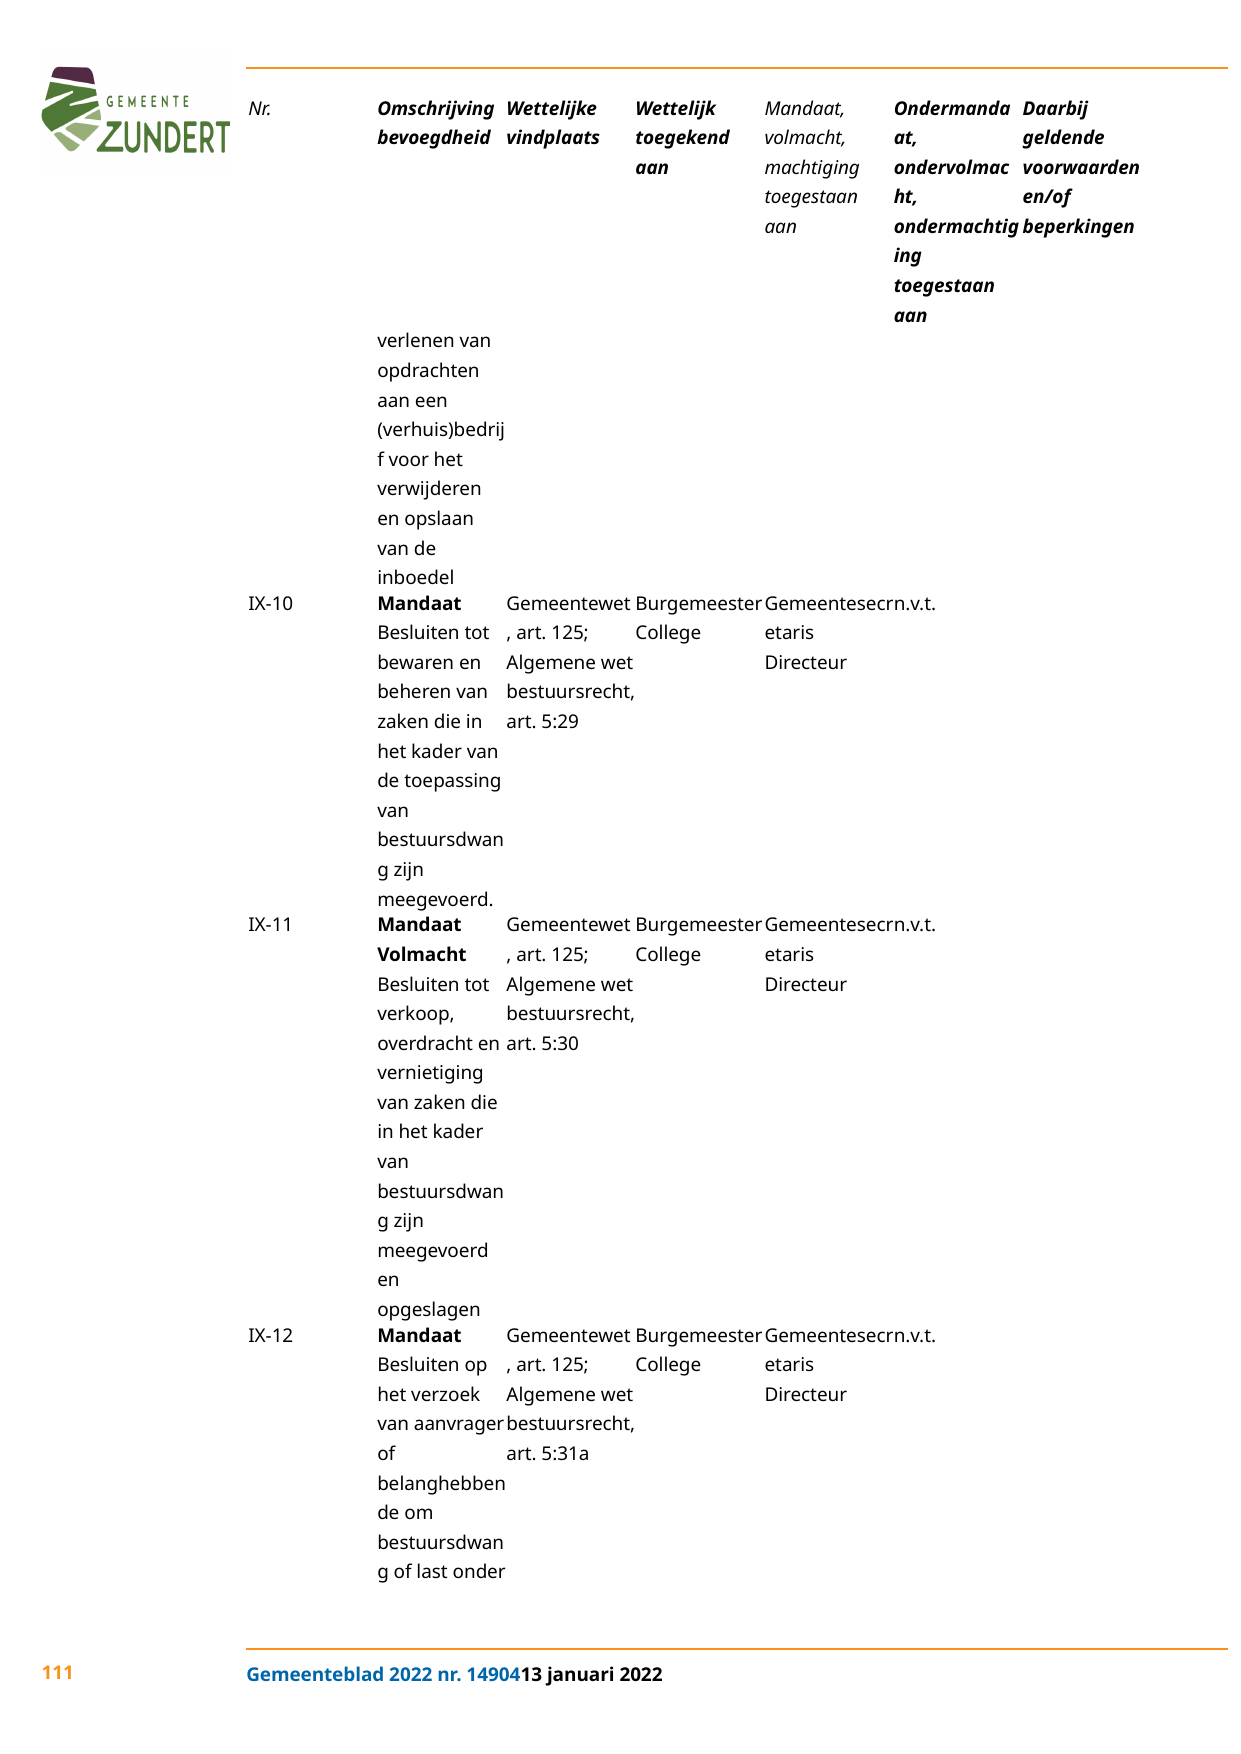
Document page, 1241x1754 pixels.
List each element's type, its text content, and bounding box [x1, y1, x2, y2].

table_cell n.v.t. [894, 1322, 1022, 1584]
table_cell [1023, 912, 1152, 1322]
table_cell [1023, 328, 1152, 590]
table_cell Gemeentewet, art. 125; Algemene wet bestuursrecht, art. 5:31a [506, 1322, 635, 1584]
table_cell IX-10 [248, 590, 377, 912]
table_cell Mandaat Besluiten op het verzoek van aanvrager of belanghebbende om bestuursdwang of last onder [377, 1322, 506, 1584]
table_cell Burgemeester College [635, 590, 764, 912]
table_header Omschrijving bevoegdheid [377, 95, 506, 328]
table_header Nr. [248, 95, 377, 328]
table_cell [635, 328, 764, 590]
table_cell verlenen van opdrachten aan een (verhuis)bedrijf voor het verwijderen en opslaan van de inboedel [377, 328, 506, 590]
table_cell IX-12 [248, 1322, 377, 1584]
table_header Daarbij geldende voorwaarden en/of beperkingen [1023, 95, 1152, 328]
picture [41, 47, 231, 172]
table_cell Gemeentesecretaris Directeur [764, 912, 893, 1322]
table_cell Burgemeester College [635, 1322, 764, 1584]
table_cell [764, 328, 893, 590]
table_header Mandaat, volmacht, machtiging toegestaan aan [764, 95, 893, 328]
table_cell n.v.t. [894, 590, 1022, 912]
table_header Wettelijk toegekend aan [635, 95, 764, 328]
table_cell Gemeentewet, art. 125; Algemene wet bestuursrecht, art. 5:29 [506, 590, 635, 912]
table_cell n.v.t. [894, 912, 1022, 1322]
table_cell Gemeentesecretaris Directeur [764, 1322, 893, 1584]
table_cell IX-11 [248, 912, 377, 1322]
table_cell Gemeentewet, art. 125; Algemene wet bestuursrecht, art. 5:30 [506, 912, 635, 1322]
table_cell Burgemeester College [635, 912, 764, 1322]
table_header Ondermandaat, ondervolmacht, ondermachtiging toegestaan aan [894, 95, 1022, 328]
table_header Wettelijke vindplaats [506, 95, 635, 328]
table_cell [506, 328, 635, 590]
table_cell [248, 328, 377, 590]
table_cell [1023, 1322, 1152, 1584]
table_cell Gemeentesecretaris Directeur [764, 590, 893, 912]
table_cell [894, 328, 1022, 590]
table_cell Mandaat Volmacht Besluiten tot verkoop, overdracht en vernietiging van zaken die in het kader van bestuursdwang zijn meegevoerd en opgeslagen [377, 912, 506, 1322]
table_cell Mandaat Besluiten tot bewaren en beheren van zaken die in het kader van de toepassing van bestuursdwang zijn meegevoerd. [377, 590, 506, 912]
table_cell [1023, 590, 1152, 912]
